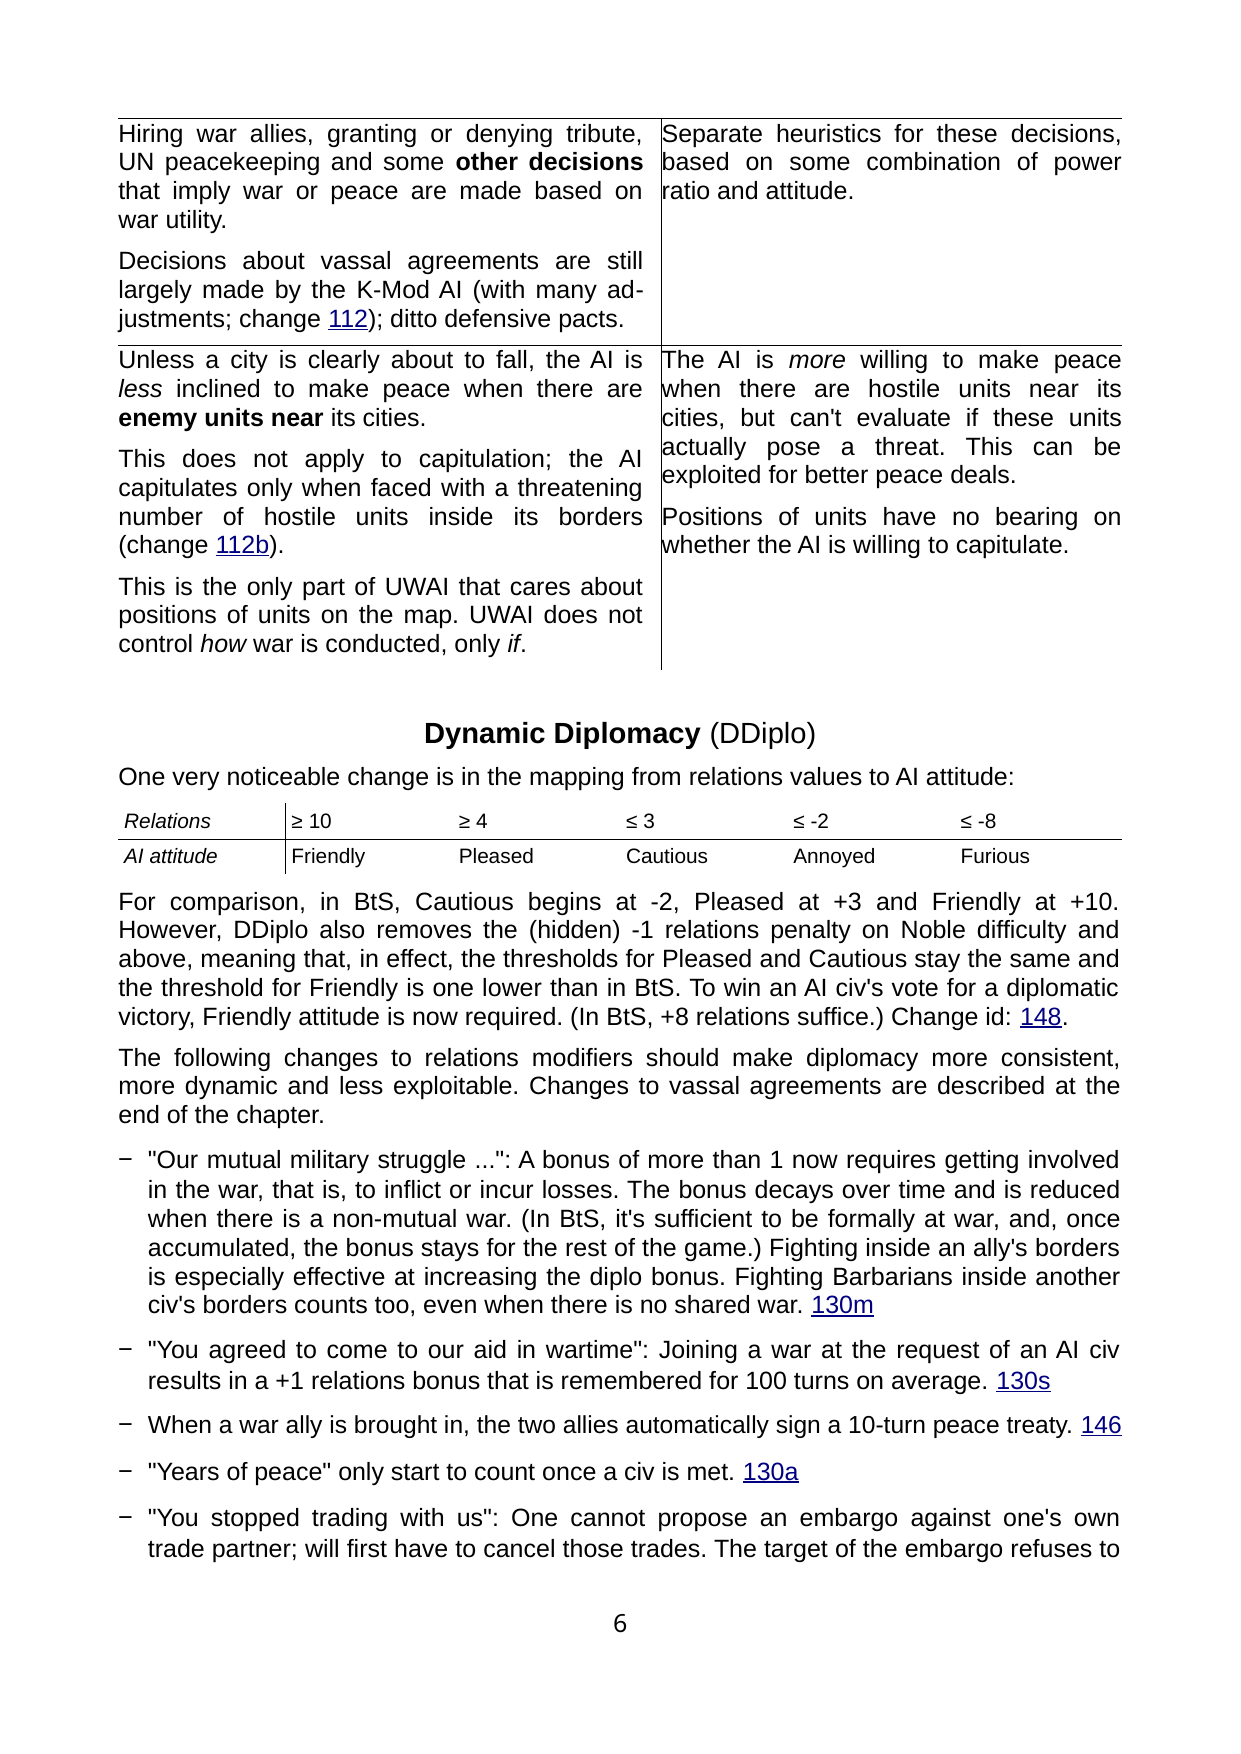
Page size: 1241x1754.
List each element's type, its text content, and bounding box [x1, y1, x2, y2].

list "You agreed to come to our aid in wartime": Joining a war at the request of an AI civ results in a +1 relations bonus that is remembered for 100 turns on average. 130s [118, 1332, 1122, 1394]
table_header ≥ 4 [453, 803, 620, 838]
list "Our mutual military struggle ...": A bonus of more than 1 now requires getting involved in the war, that is, to inflict or incur losses. The bonus decays over time and is reduced when there is a non-mutual war. (In BtS, it's sufficient to be formally at war, and, once accumulated, the bonus stays for the rest of the game.) Fighting inside an ally's borders is especially effective at increasing the diplo bonus. Fighting Barbarians inside another civ's borders counts too, even when there is no shared war. 130m [118, 1141, 1122, 1319]
table_cell Unless a city is clearly about to fall, the AI is less inclined to make peace when there are enemy units near its cities. This does not apply to capitulation; the AI capitulates only when faced with a threatening number of hostile units inside its borders (change 112b). This is the only part of UWAI that cares about positions of units on the map. UWAI does not control how war is conducted, only if. [118, 346, 661, 670]
table_cell The AI is more willing to make peace when there are hostile units near its cities, but can't evaluate if these units actually pose a threat. This can be exploited for better peace deals. Positions of units have no bearing on whether the AI is willing to capitulate. [662, 346, 1122, 670]
list "You stopped trading with us": One cannot propose an embargo against one's own trade partner; will first have to cancel those trades. The target of the embargo refuses to [118, 1500, 1122, 1562]
table_cell Annoyed [787, 840, 954, 874]
table_header Relations [118, 803, 285, 838]
text One very noticeable change is in the mapping from relations values to AI attitude: [118, 762, 1122, 791]
table_cell Pleased [453, 840, 620, 874]
table_cell Hiring war allies, granting or denying tribute, UN peacekeeping and some other decisions that imply war or peace are made based on war utility. Decisions about vassal agreements are still largely made by the K-Mod AI (with many ad­justments; change 112); ditto defensive pacts. [118, 119, 661, 345]
table_header ≥ 10 [286, 803, 453, 838]
list "Years of peace" only start to count once a civ is met. 130a [118, 1453, 1122, 1487]
table_header ≤ -2 [787, 803, 954, 838]
table_cell Furious [955, 840, 1122, 874]
table_cell AI attitude [118, 840, 285, 874]
text For comparison, in BtS, Cautious begins at -2, Pleased at +3 and Friendly at +10. However, DDiplo also removes the (hidden) -1 relations penalty on Noble difficulty and above, meaning that, in effect, the thresholds for Pleased and Cautious stay the same and the threshold for Friendly is one lower than in BtS. To win an AI civ's vote for a diplomatic victory, Friendly attitude is now required. (In BtS, +8 relations suffice.) Change id: 148. [118, 886, 1122, 1030]
table_header ≤ 3 [620, 803, 787, 838]
list When a war ally is brought in, the two allies automatically sign a 10-turn peace treaty. 146 [118, 1407, 1122, 1441]
table_cell Cautious [620, 840, 787, 874]
table_cell Separate heuristics for these decisions, based on some combination of power ratio and attitude. [662, 119, 1122, 345]
table_cell Friendly [286, 840, 453, 874]
subtitle Dynamic Diplomacy (DDiplo) [118, 716, 1122, 749]
table_header ≤ -8 [955, 803, 1122, 838]
text The following changes to relations modifiers should make diplomacy more consistent, more dynamic and less exploitable. Changes to vassal agreements are described at the end of the chapter. [118, 1043, 1122, 1129]
